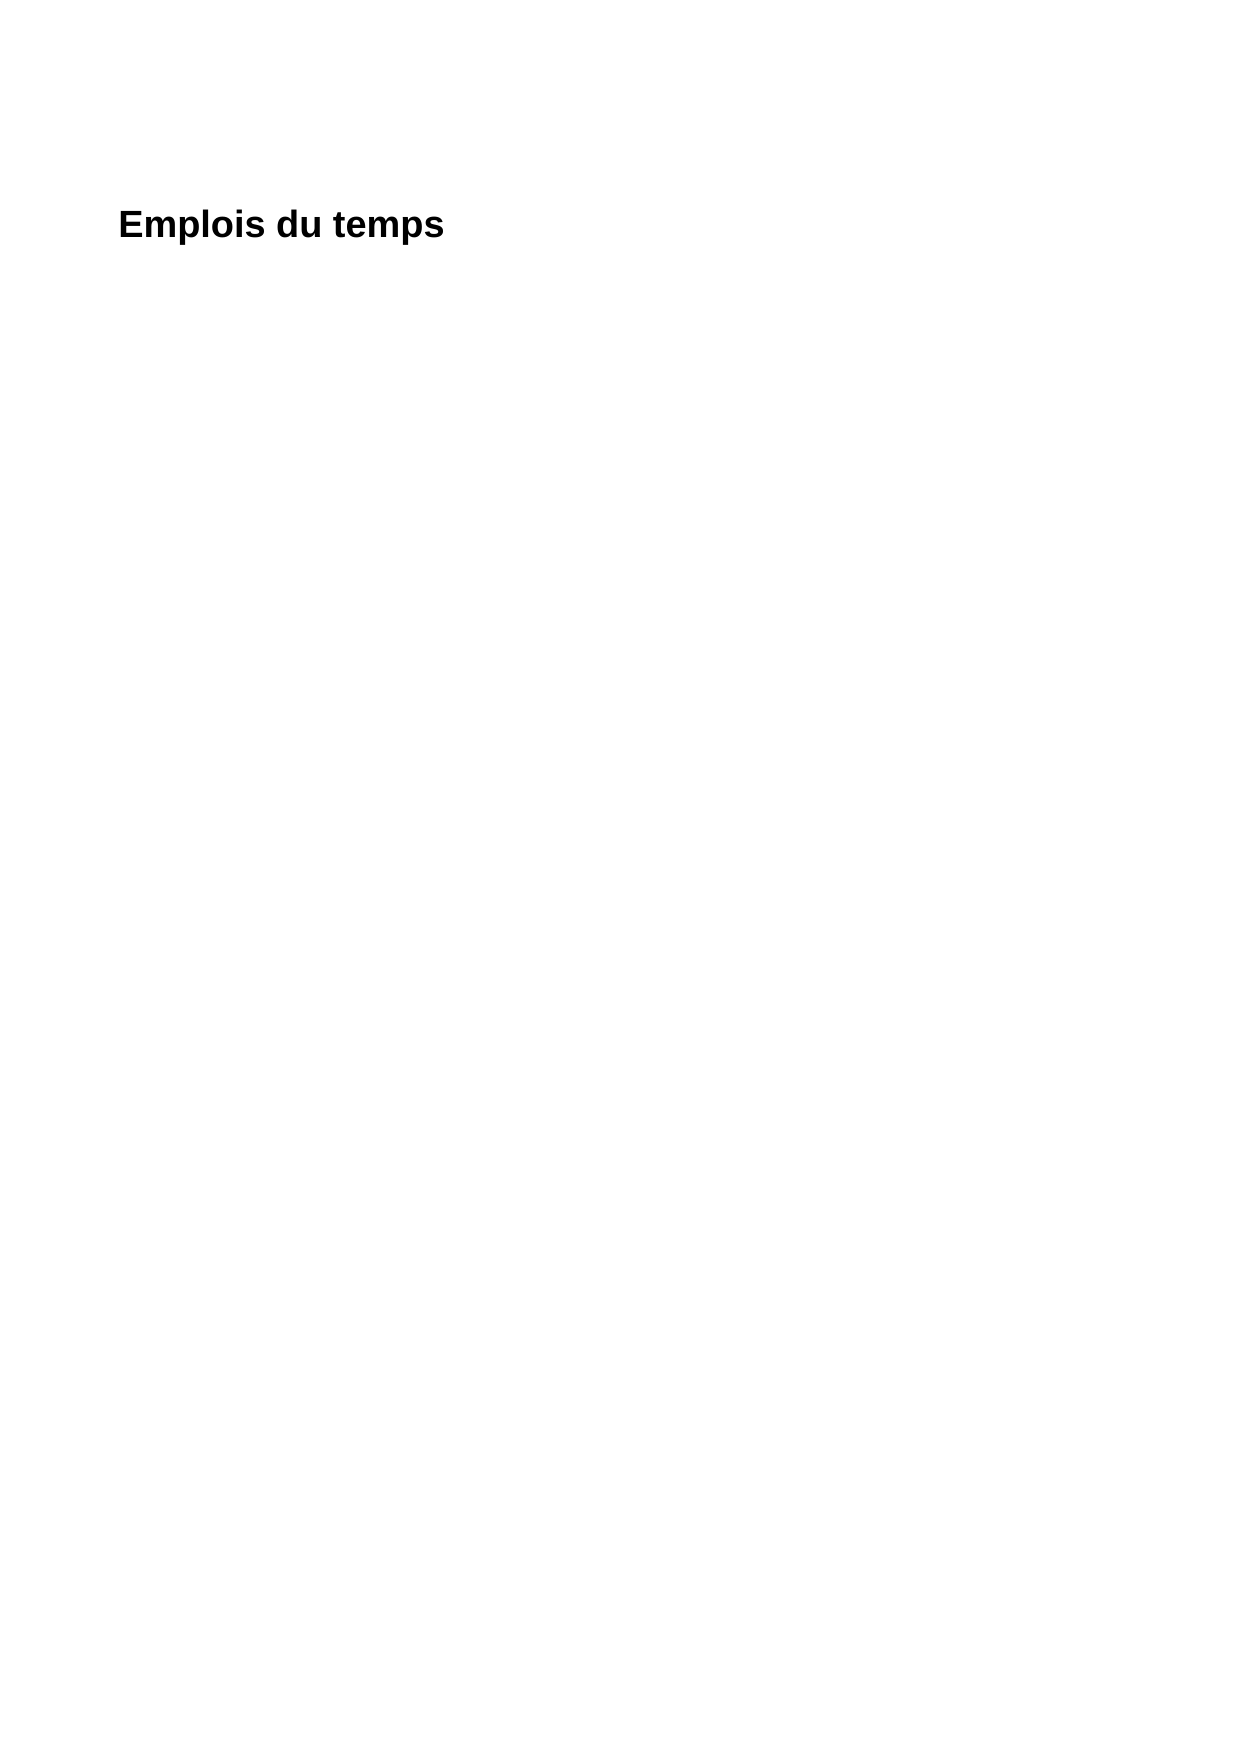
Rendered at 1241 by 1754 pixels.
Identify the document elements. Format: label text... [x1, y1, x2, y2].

subtitle Emplois du temps [118, 201, 1122, 245]
